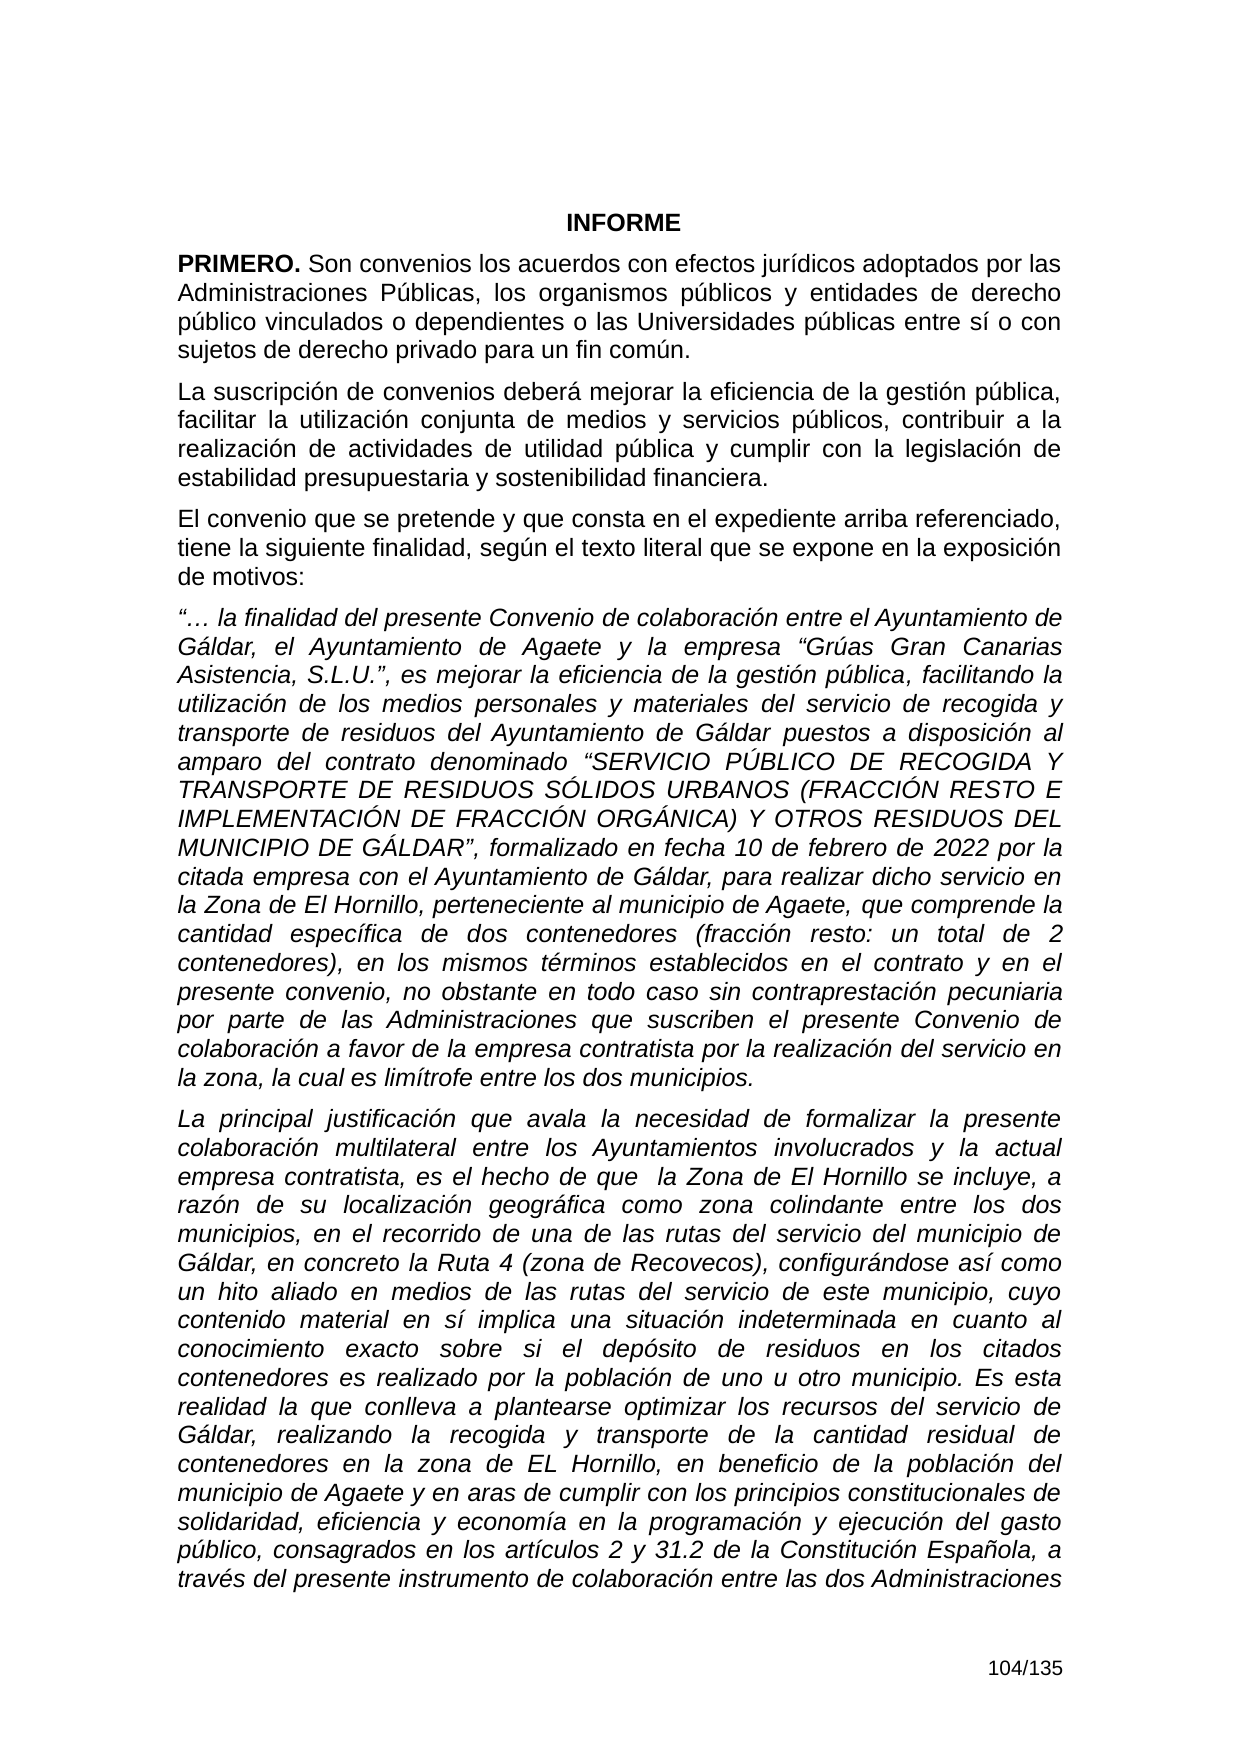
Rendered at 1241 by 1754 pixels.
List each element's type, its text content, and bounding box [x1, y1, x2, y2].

text La principal justificación que avala la necesidad de formalizar la presente colaboración multilateral entre los Ayuntamientos involucrados y la actual empresa contratista, es el hecho de que la Zona de El Hornillo se incluye, a razón de su localización geográfica como zona colindante entre los dos municipios, en el recorrido de una de las rutas del servicio del municipio de Gáldar, en concreto la Ruta 4 (zona de Recovecos), configurándose así como un hito aliado en medios de las rutas del servicio de este municipio, cuyo contenido material en sí implica una situación indeterminada en cuanto al conocimiento exacto sobre si el depósito de residuos en los citados contenedores es realizado por la población de uno u otro municipio. Es esta realidad la que conlleva a plantearse optimizar los recursos del servicio de Gáldar, realizando la recogida y transporte de la cantidad residual de contenedores en la zona de EL Hornillo, en beneficio de la población del municipio de Agaete y en aras de cumplir con los principios constitucionales de solidaridad, eficiencia y economía en la programación y ejecución del gasto público, consagrados en los artículos 2 y 31.2 de la Constitución Española, a través del presente instrumento de colaboración entre las dos Administraciones [177, 1104, 1063, 1593]
text PRIMERO. Son convenios los acuerdos con efectos jurídicos adoptados por las Administraciones Públicas, los organismos públicos y entidades de derecho público vinculados o dependientes o las Universidades públicas entre sí o con sujetos de derecho privado para un fin común. [177, 249, 1063, 364]
text El convenio que se pretende y que consta en el expediente arriba referenciado, tiene la siguiente finalidad, según el texto literal que se expone en la exposición de motivos: [177, 504, 1063, 590]
text “… la finalidad del presente Convenio de colaboración entre el Ayuntamiento de Gáldar, el Ayuntamiento de Agaete y la empresa “Grúas Gran Canarias Asistencia, S.L.U.”, es mejorar la eficiencia de la gestión pública, facilitando la utilización de los medios personales y materiales del servicio de recogida y transporte de residuos del Ayuntamiento de Gáldar puestos a disposición al amparo del contrato denominado “SERVICIO PÚBLICO DE RECOGIDA Y TRANSPORTE DE RESIDUOS SÓLIDOS URBANOS (FRACCIÓN RESTO E IMPLEMENTACIÓN DE FRACCIÓN ORGÁNICA) Y OTROS RESIDUOS DEL MUNICIPIO DE GÁLDAR”, formalizado en fecha 10 de febrero de 2022 por la citada empresa con el Ayuntamiento de Gáldar, para realizar dicho servicio en la Zona de El Hornillo, perteneciente al municipio de Agaete, que comprende la cantidad específica de dos contenedores (fracción resto: un total de 2 contenedores), en los mismos términos establecidos en el contrato y en el presente convenio, no obstante en todo caso sin contraprestación pecuniaria por parte de las Administraciones que suscriben el presente Convenio de colaboración a favor de la empresa contratista por la realización del servicio en la zona, la cual es limítrofe entre los dos municipios. [177, 603, 1063, 1092]
text La suscripción de convenios deberá mejorar la eficiencia de la gestión pública, facilitar la utilización conjunta de medios y servicios públicos, contribuir a la realización de actividades de utilidad pública y cumplir con la legislación de estabilidad presupuestaria y sostenibilidad financiera. [177, 377, 1063, 492]
text INFORME [177, 208, 1063, 237]
